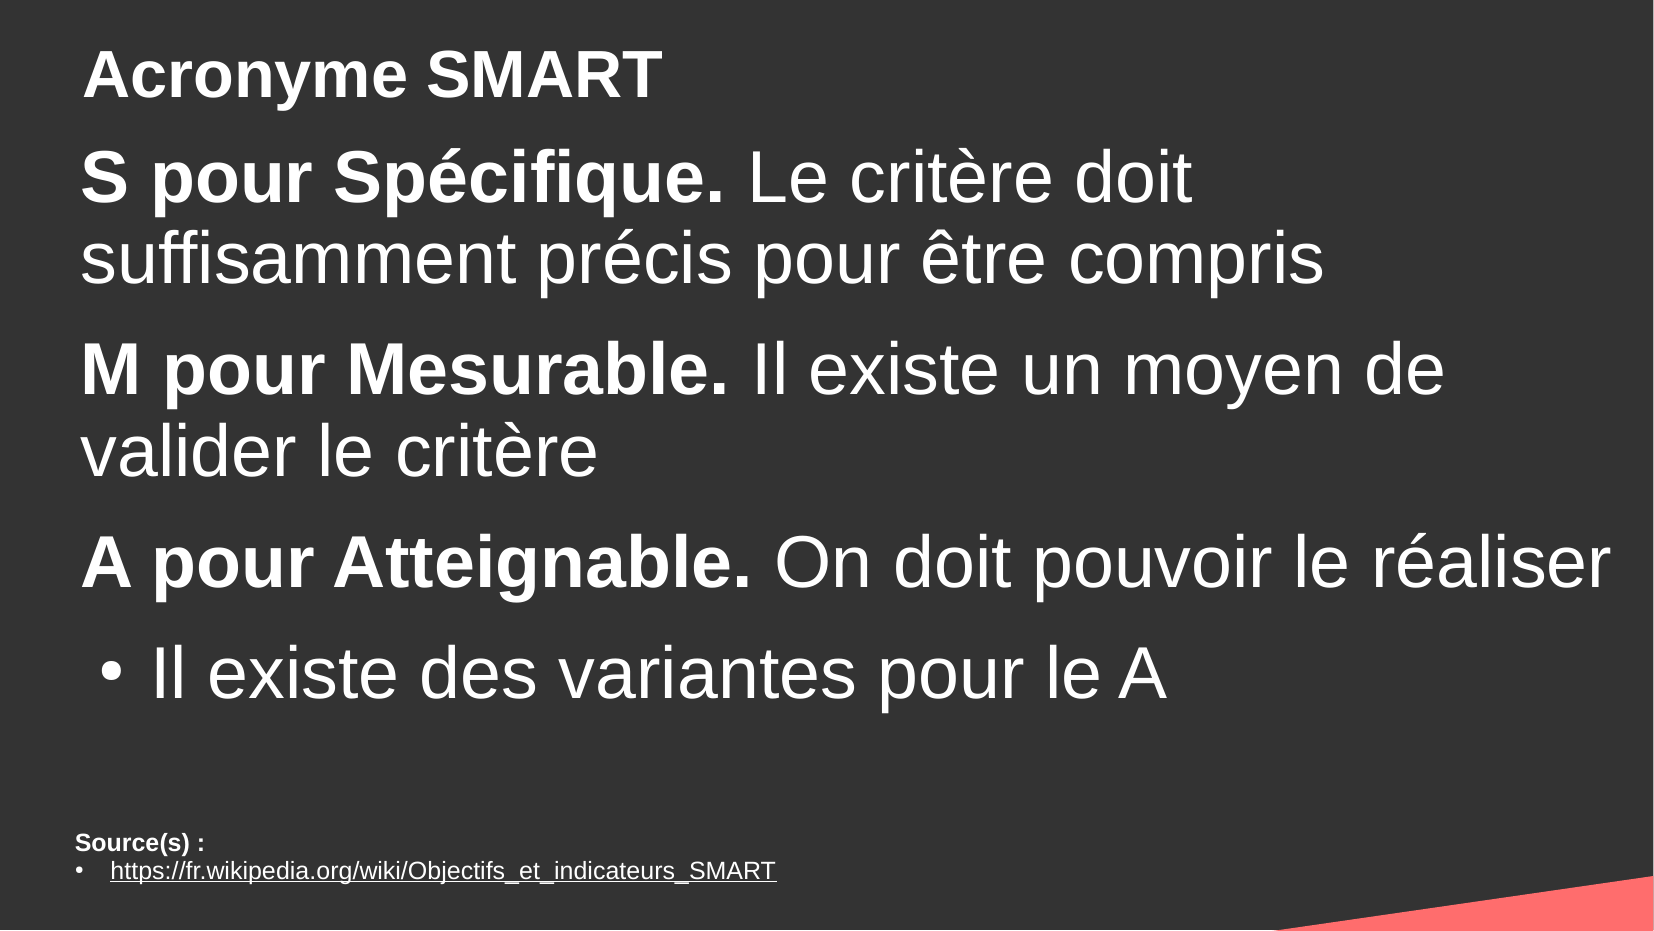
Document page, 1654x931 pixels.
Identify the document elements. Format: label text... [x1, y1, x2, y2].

text_box [1272, 875, 1654, 931]
list S pour Spécifique. Le critère doit suffisamment précis pour être compris M pour Mesurable. Il existe un moyen de valider le critère A pour Atteignable. On doit pouvoir le réaliser Il existe des variantes pour le A [80, 135, 1620, 745]
text_box Source(s) : https://fr.wikipedia.org/wiki/Objectifs_et_indicateurs_SMART [60, 821, 1546, 921]
title Acronyme SMART [82, 37, 1571, 122]
